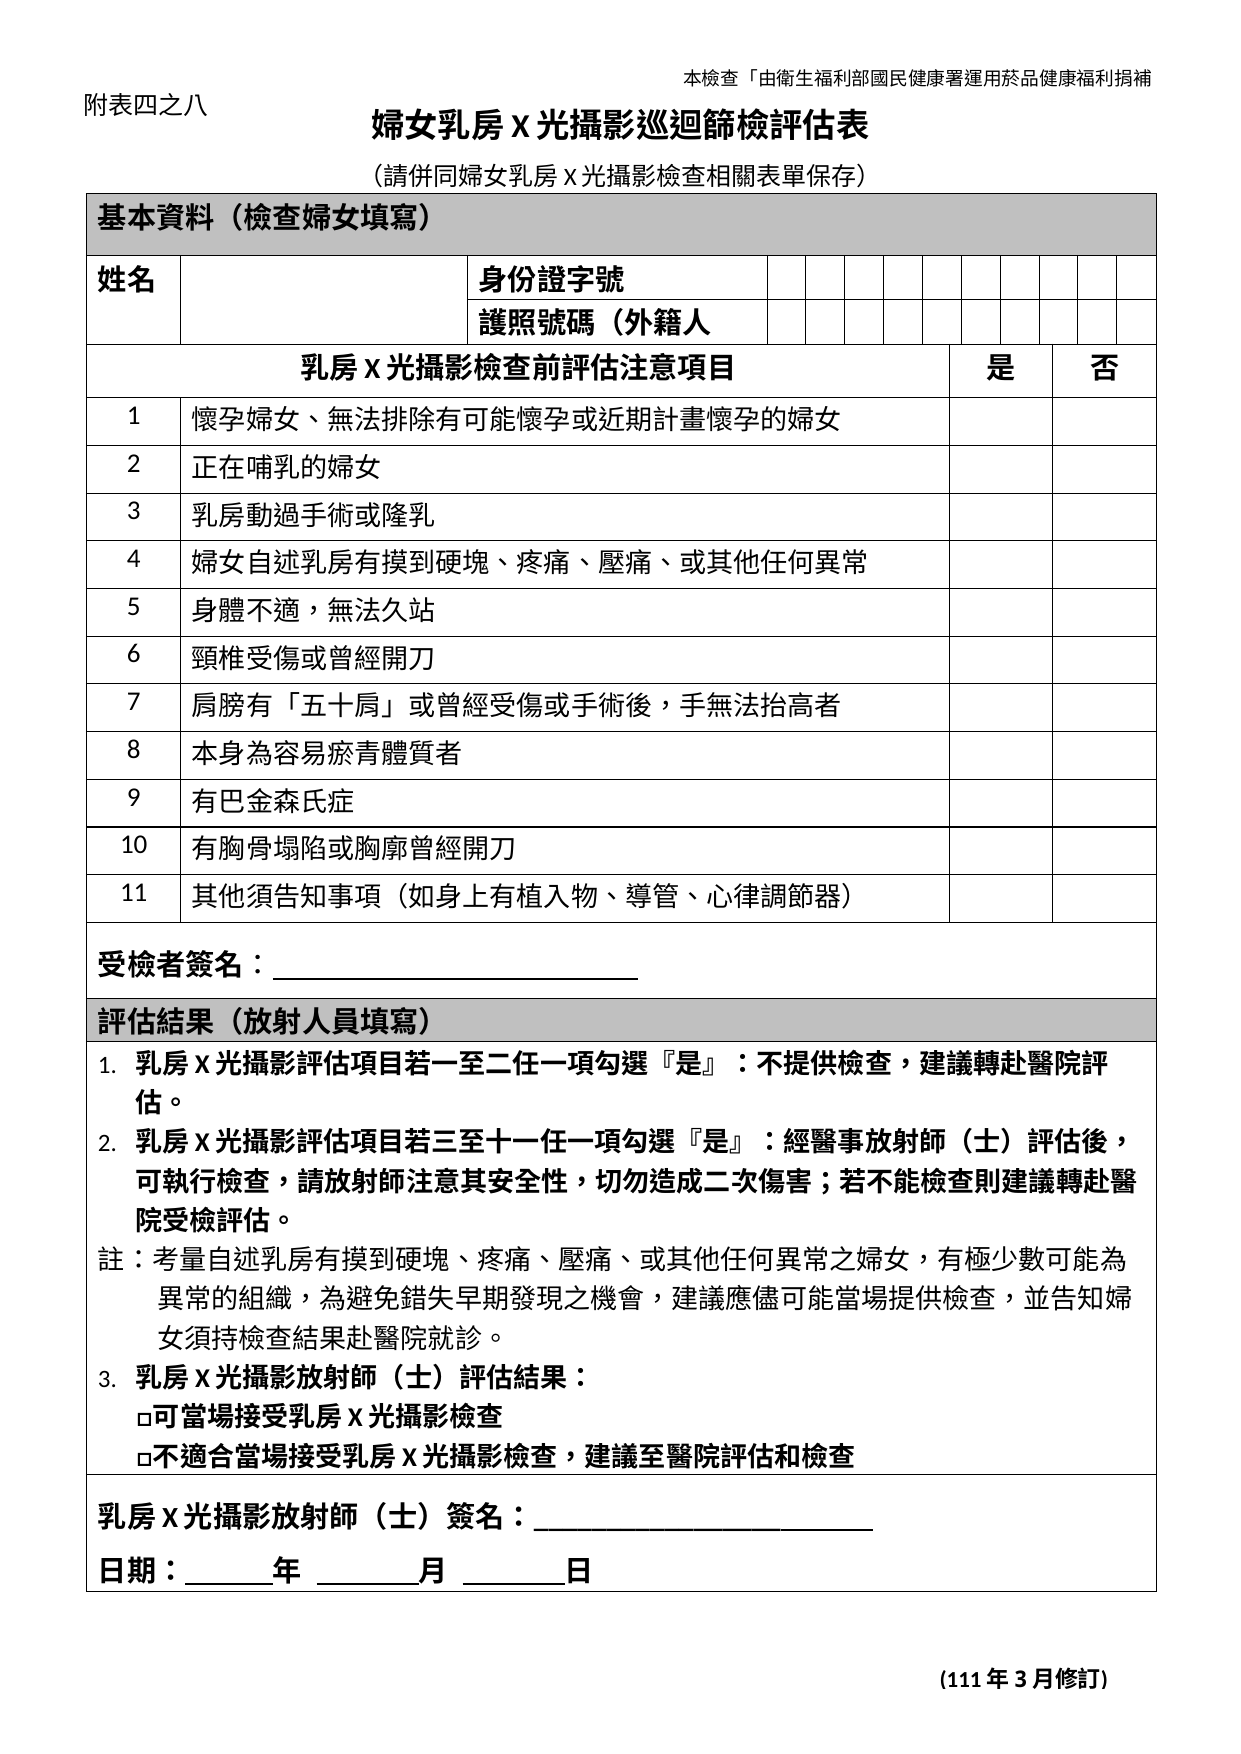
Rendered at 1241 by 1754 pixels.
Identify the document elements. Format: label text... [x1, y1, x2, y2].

table_cell [950, 446, 1052, 492]
table_cell 乳房X光攝影評估項目若一至二任一項勾選『是』：不提供檢查，建議轉赴醫院評估。 乳房X光攝影評估項目若三至十一任一項勾選『是』：經醫事放射師（士）評估後，可執行檢查，請放射師注意其安全性，切勿造成二次傷害；若不能檢查則建議轉赴醫院受檢評估。 註：考量自述乳房有摸到硬塊、疼痛、壓痛、或其他任何異常之婦女，有極少數可能為異常的組織，為避免錯失早期發現之機會，建議應儘可能當場提供檢查，並告知婦女須持檢查結果赴醫院就診。 乳房X光攝影放射師（士）評估結果： □可當場接受乳房X光攝影檢查 □不適合當場接受乳房X光攝影檢查，建議至醫院評估和檢查 [87, 1042, 1156, 1474]
table_cell [1053, 828, 1156, 874]
table_cell 6 [87, 637, 180, 683]
table_cell [950, 589, 1052, 636]
table_cell 4 [87, 541, 180, 588]
table_cell [1053, 684, 1156, 731]
table_cell [806, 300, 844, 343]
table_cell [923, 300, 961, 343]
text (111年3月修訂) [936, 1661, 1108, 1688]
table_cell [1053, 780, 1156, 826]
table_cell [950, 637, 1052, 683]
table_cell [950, 732, 1052, 779]
table_cell [768, 300, 805, 343]
table_cell 11 [87, 875, 180, 922]
table_cell 8 [87, 732, 180, 779]
table_cell 7 [87, 684, 180, 731]
table_cell 婦女自述乳房有摸到硬塊、疼痛、壓痛、或其他任何異常 [181, 541, 949, 588]
table_cell 3 [87, 494, 180, 540]
table_cell [1053, 732, 1156, 779]
table_cell [884, 256, 922, 299]
table_cell 有胸骨塌陷或胸廓曾經開刀 [181, 828, 949, 874]
table_cell [1001, 256, 1039, 299]
table_cell 2 [87, 446, 180, 492]
table_cell 否 [1053, 345, 1156, 397]
text （請併同婦女乳房X光攝影檢查相關表單保存） [75, 147, 1165, 193]
table_cell [950, 780, 1052, 826]
table_cell 乳房X光攝影放射師（士）簽名：_________________ 日期： 年 月 日 [87, 1475, 1156, 1591]
table_cell [950, 541, 1052, 588]
table_cell 是 [950, 345, 1052, 397]
table_cell 9 [87, 780, 180, 826]
table_cell [768, 256, 805, 299]
table_cell 姓名 [87, 256, 180, 343]
text 附表四之八 [83, 85, 284, 122]
table_cell 懷孕婦女、無法排除有可能懷孕或近期計畫懷孕的婦女 [181, 398, 949, 445]
table_cell 5 [87, 589, 180, 636]
table_cell 護照號碼（外籍人士） [468, 300, 767, 343]
table_cell [1053, 637, 1156, 683]
table_cell [845, 256, 883, 299]
table_cell [1117, 300, 1156, 343]
table_cell 1 [87, 398, 180, 445]
table_header 基本資料（檢查婦女填寫） [87, 194, 1156, 255]
table_cell 身體不適，無法久站 [181, 589, 949, 636]
table_cell 其他須告知事項（如身上有植入物、導管、心律調節器） [181, 875, 949, 922]
table_cell 乳房動過手術或隆乳 [181, 494, 949, 540]
table_cell 有巴金森氏症 [181, 780, 949, 826]
table_cell [950, 494, 1052, 540]
table_cell 本身為容易瘀青體質者 [181, 732, 949, 779]
table_cell [950, 398, 1052, 445]
table_cell [923, 256, 961, 299]
table_cell [1053, 398, 1156, 445]
table_cell [962, 256, 1000, 299]
table_cell [1078, 300, 1116, 343]
table_cell [1040, 300, 1077, 343]
table_cell [1053, 541, 1156, 588]
text 本檢查「由衛生福利部國民健康署運用菸品健康福利捐補助」 [663, 64, 1152, 92]
table_cell [950, 684, 1052, 731]
table_cell [1078, 256, 1116, 299]
table_cell 評估結果（放射人員填寫） [87, 999, 1156, 1041]
table_cell 10 [87, 828, 180, 874]
table_cell 乳房X光攝影檢查前評估注意項目 [87, 345, 949, 397]
table_cell [806, 256, 844, 299]
table_cell [1053, 446, 1156, 492]
table_cell [1001, 300, 1039, 343]
table_cell [884, 300, 922, 343]
table_cell 身份證字號 [468, 256, 767, 299]
table_cell [950, 828, 1052, 874]
table_cell [1117, 256, 1156, 299]
table_cell 受檢者簽名： [87, 923, 1156, 997]
table_cell 正在哺乳的婦女 [181, 446, 949, 492]
table_cell [1053, 494, 1156, 540]
table_cell [1053, 875, 1156, 922]
text 婦女乳房X光攝影巡迴篩檢評估表 [68, 56, 1167, 153]
table_cell [845, 300, 883, 343]
table_cell [1053, 589, 1156, 636]
table_cell 頸椎受傷或曾經開刀 [181, 637, 949, 683]
table_cell [950, 875, 1052, 922]
table_cell [962, 300, 1000, 343]
table_cell [181, 256, 467, 343]
table_cell 肩膀有「五十肩」或曾經受傷或手術後，手無法抬高者 [181, 684, 949, 731]
table_cell [1040, 256, 1077, 299]
